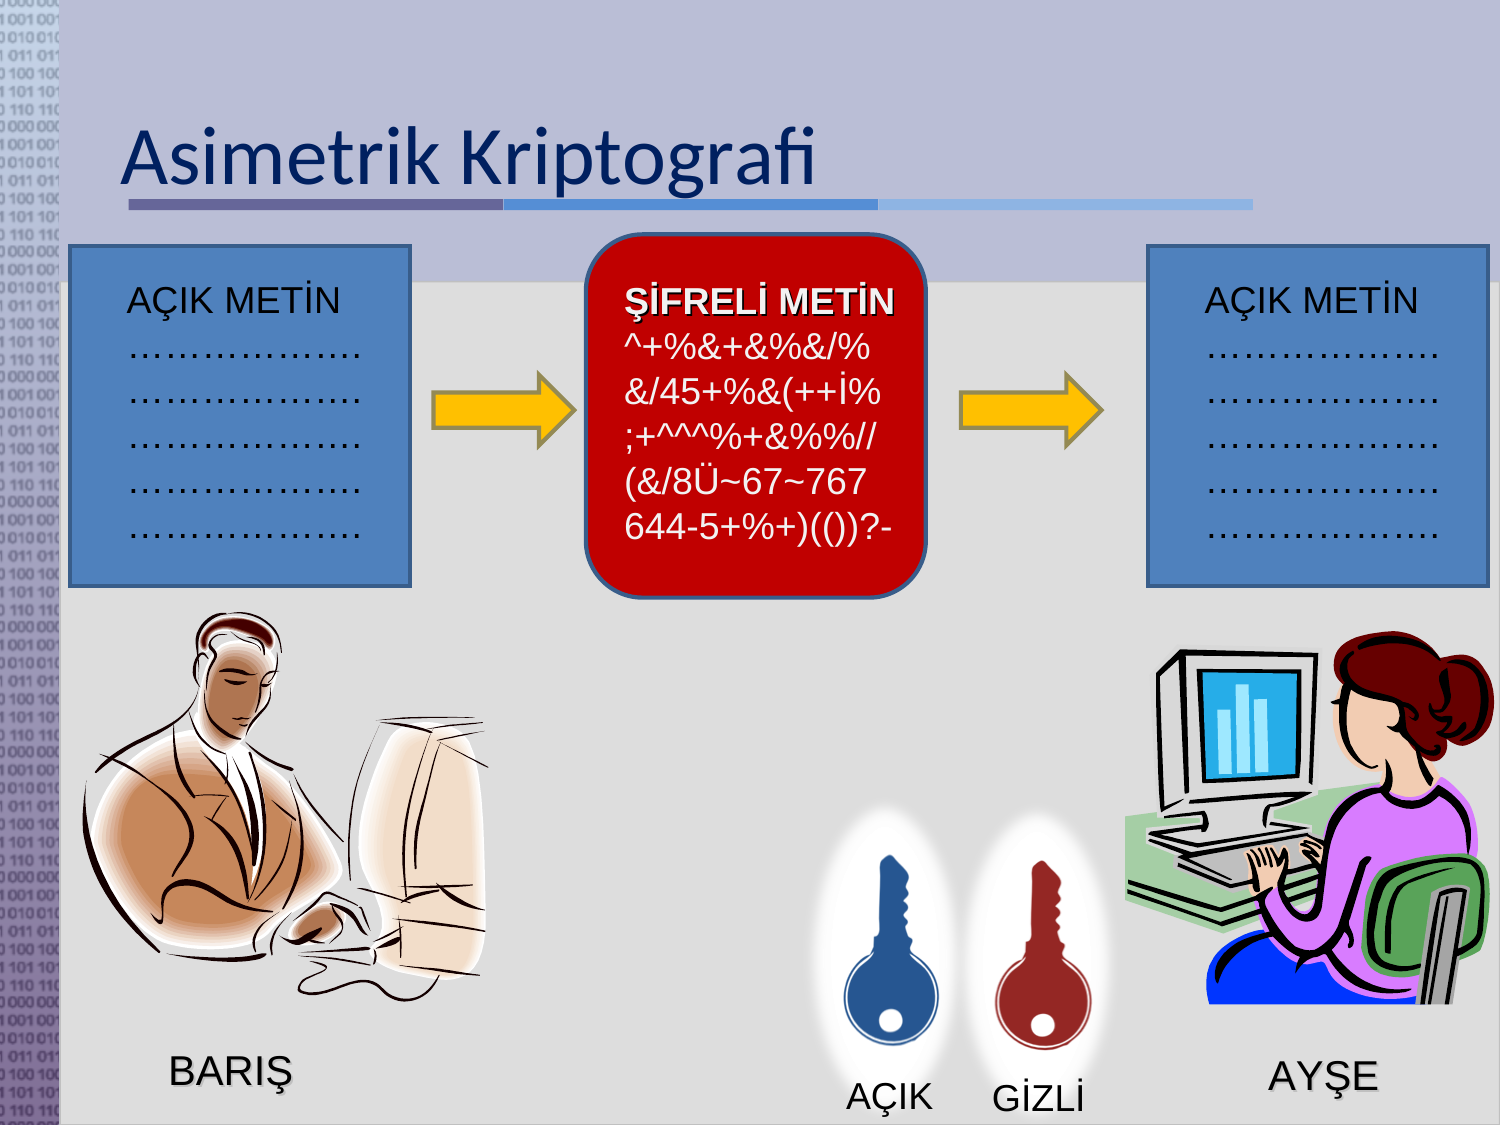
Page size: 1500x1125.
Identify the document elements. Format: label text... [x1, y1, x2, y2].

text_box [1148, 246, 1489, 586]
text_box Asimetrik Kriptografi [105, 93, 1407, 210]
text_box AÇIK [831, 1064, 949, 1125]
text_box AÇIK METİN ………………. ………………. ………………. ………………. ………………. [1189, 268, 1456, 555]
text_box GİZLİ [977, 1066, 1101, 1125]
text_box AYŞE [1253, 1040, 1395, 1107]
text_box BARIŞ [153, 1035, 309, 1102]
picture [796, 630, 1495, 1125]
text_box [960, 374, 1102, 446]
text_box [70, 246, 411, 586]
picture [0, 0, 60, 1125]
text_box ŞİFRELİ METİN ^+%&+&%&/% &/45+%&(++İ% ;+^^^%+&%%//(&/8Ü~67~767 644-5+%+)(())?- [609, 269, 915, 555]
text_box [585, 234, 926, 598]
text_box AÇIK METİN ………………. ………………. ………………. ………………. ………………. [111, 268, 378, 555]
picture [70, 609, 489, 1007]
text_box [433, 374, 575, 446]
